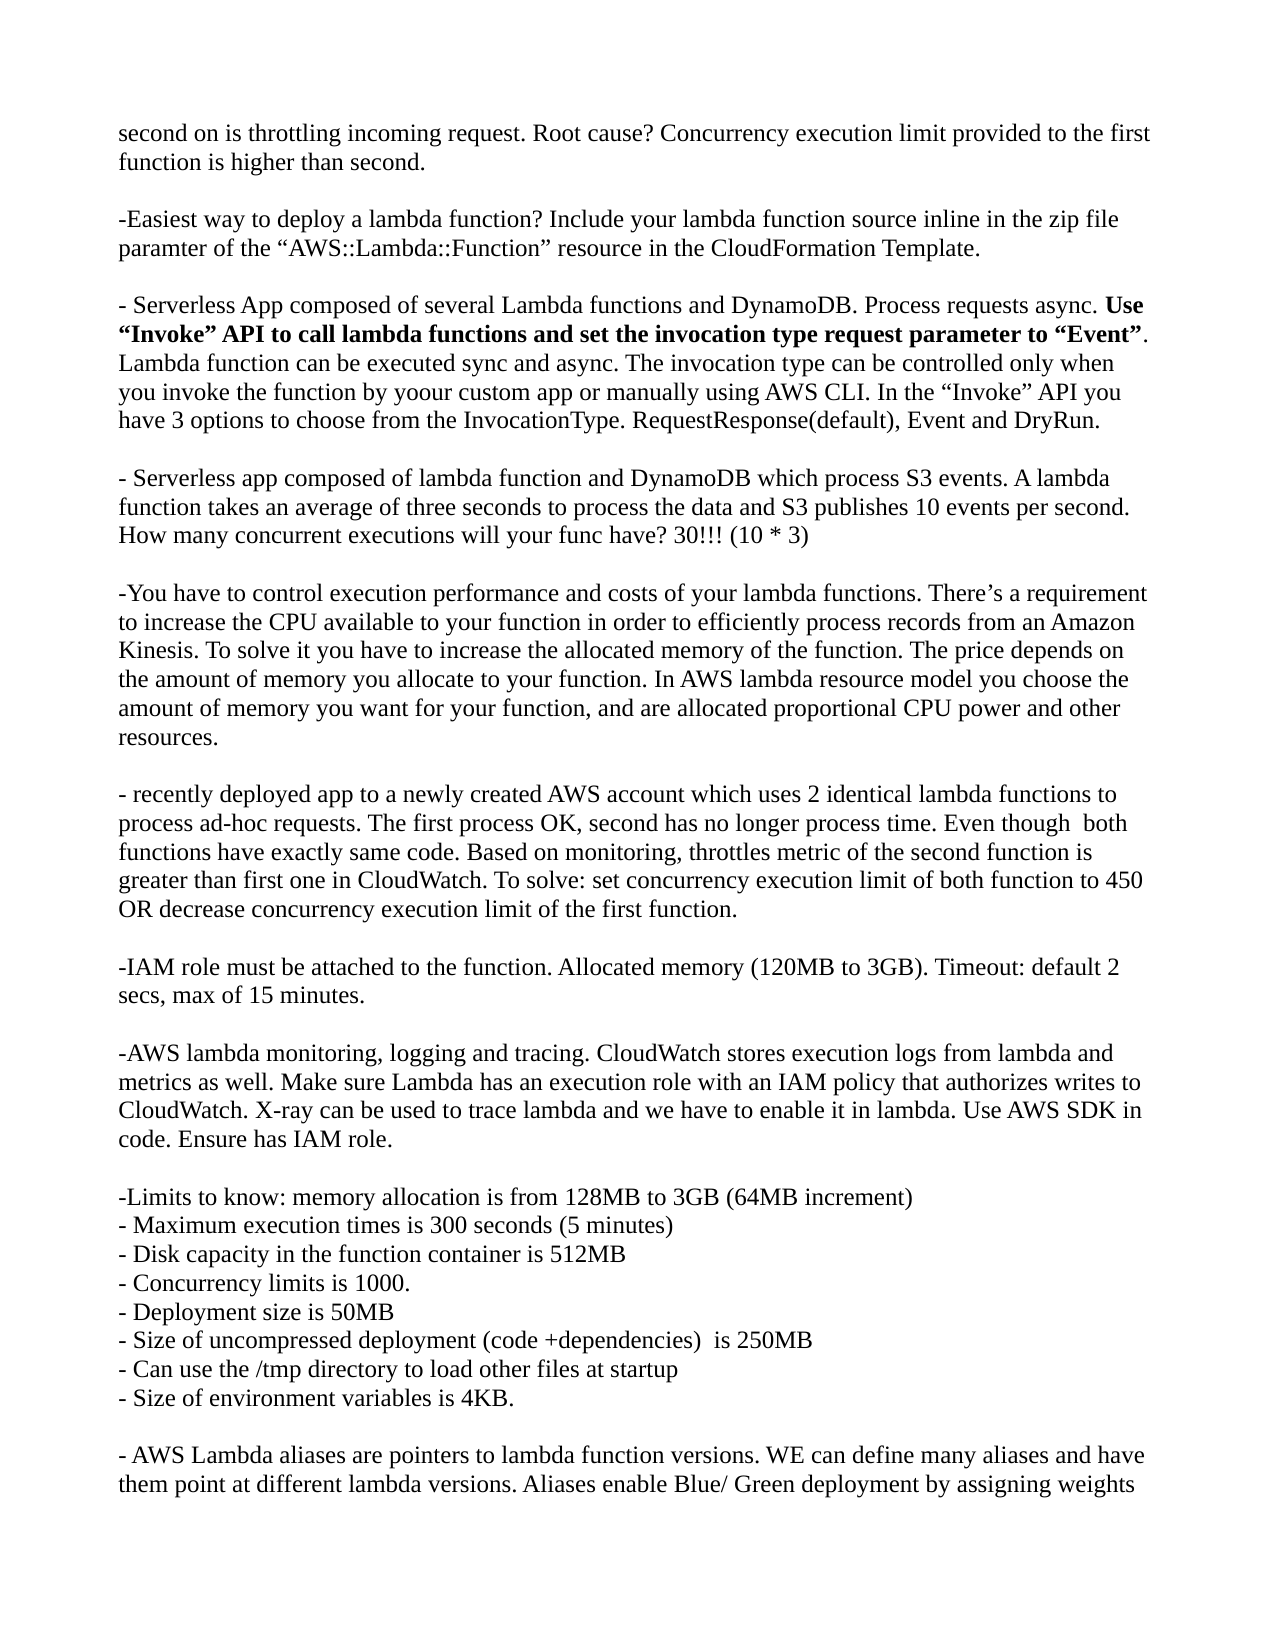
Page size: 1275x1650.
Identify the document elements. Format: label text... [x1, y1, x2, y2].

text - AWS Lambda aliases are pointers to lambda function versions. WE can define many aliases and have them point at different lambda versions. Aliases enable Blue/ Green deployment by assigning weights [118, 1441, 1157, 1498]
text -You have to control execution performance and costs of your lambda functions. There’s a requirement to increase the CPU available to your function in order to efficiently process records from an Amazon Kinesis. To solve it you have to increase the allocated memory of the function. The price depends on the amount of memory you allocate to your function. In AWS lambda resource model you choose the amount of memory you want for your function, and are allocated proportional CPU power and other resources. [118, 578, 1157, 751]
text -AWS lambda monitoring, logging and tracing. CloudWatch stores execution logs from lambda and metrics as well. Make sure Lambda has an execution role with an IAM policy that authorizes writes to CloudWatch. X-ray can be used to trace lambda and we have to enable it in lambda. Use AWS SDK in code. Ensure has IAM role. [118, 1038, 1157, 1153]
text - Disk capacity in the function container is 512MB [118, 1239, 1157, 1268]
text - recently deployed app to a newly created AWS account which uses 2 identical lambda functions to process ad-hoc requests. The first process OK, second has no longer process time. Even though both functions have exactly same code. Based on monitoring, throttles metric of the second function is greater than first one in CloudWatch. To solve: set concurrency execution limit of both function to 450 OR decrease concurrency execution limit of the first function. [118, 779, 1157, 923]
text - Size of uncompressed deployment (code +dependencies) is 250MB [118, 1326, 1157, 1354]
text - Serverless app composed of lambda function and DynamoDB which process S3 events. A lambda function takes an average of three seconds to process the data and S3 publishes 10 events per second. How many concurrent executions will your func have? 30!!! (10 * 3) [118, 463, 1157, 549]
text -IAM role must be attached to the function. Allocated memory (120MB to 3GB). Timeout: default 2 secs, max of 15 minutes. [118, 952, 1157, 1009]
text - Deployment size is 50MB [118, 1297, 1157, 1326]
text - Size of environment variables is 4KB. [118, 1383, 1157, 1412]
text -Limits to know: memory allocation is from 128MB to 3GB (64MB increment) [118, 1182, 1157, 1211]
text -Easiest way to deploy a lambda function? Include your lambda function source inline in the zip file paramter of the “AWS::Lambda::Function” resource in the CloudFormation Template. [118, 204, 1157, 262]
text - Can use the /tmp directory to load other files at startup [118, 1354, 1157, 1383]
text - Serverless App composed of several Lambda functions and DynamoDB. Process requests async. Use “Invoke” API to call lambda functions and set the invocation type request parameter to “Event”. Lambda function can be executed sync and async. The invocation type can be controlled only when you invoke the function by yoour custom app or manually using AWS CLI. In the “Invoke” API you have 3 options to choose from the InvocationType. RequestResponse(default), Event and DryRun. [118, 291, 1157, 434]
text - Concurrency limits is 1000. [118, 1268, 1157, 1297]
text - Maximum execution times is 300 seconds (5 minutes) [118, 1211, 1157, 1239]
text second on is throttling incoming request. Root cause? Concurrency execution limit provided to the first function is higher than second. [118, 118, 1157, 176]
